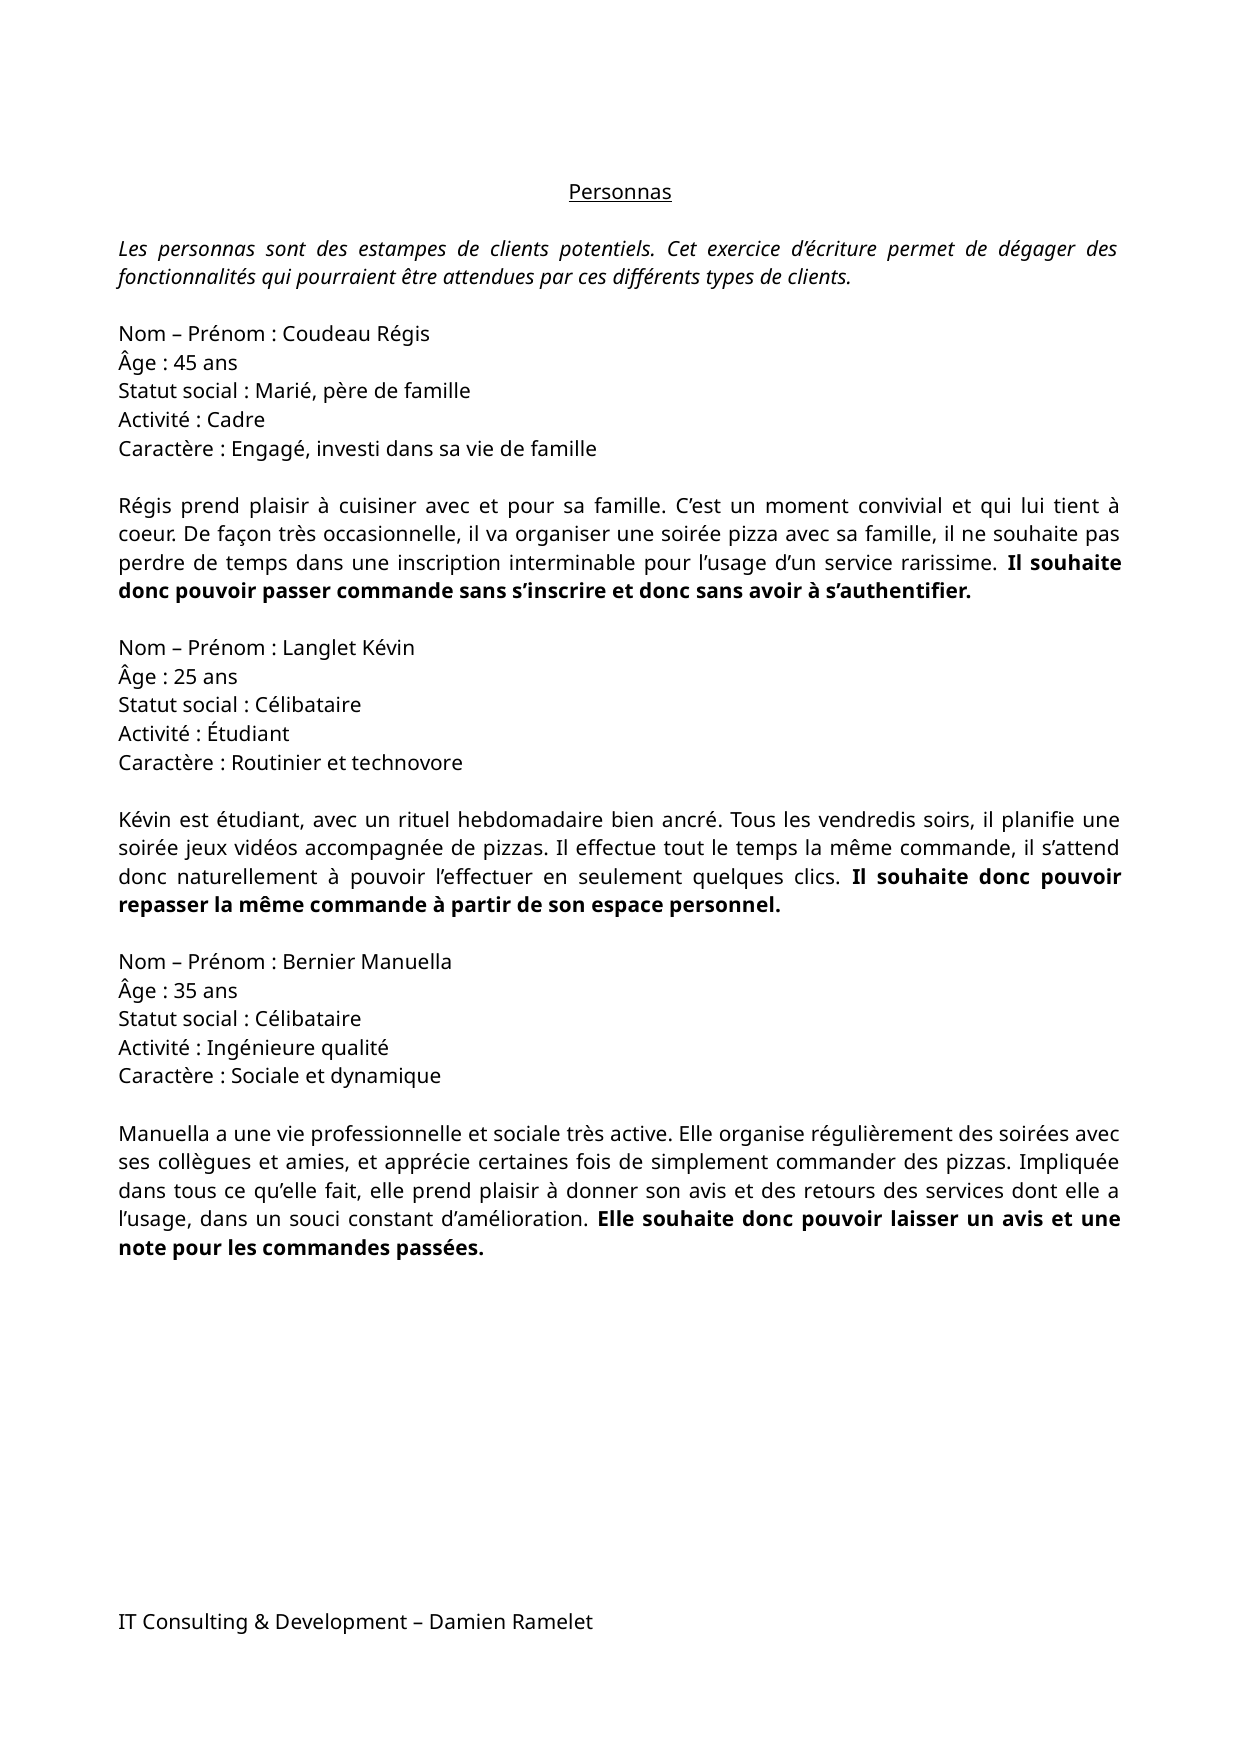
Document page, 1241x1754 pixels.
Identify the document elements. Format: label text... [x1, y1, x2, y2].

text Personnas [118, 177, 1122, 205]
text Âge : 45 ans [118, 348, 1122, 376]
text Âge : 35 ans [118, 976, 1122, 1004]
text Les personnas sont des estampes de clients potentiels. Cet exercice d’écriture permet de dégager des fonctionnalités qui pourraient être attendues par ces différents types de clients. [118, 234, 1122, 291]
text Nom – Prénom : Coudeau Régis [118, 319, 1122, 348]
text Statut social : Marié, père de famille [118, 376, 1122, 405]
text Activité : Cadre [118, 405, 1122, 433]
text Statut social : Célibataire [118, 690, 1122, 719]
text Manuella a une vie professionnelle et sociale très active. Elle organise régulièrement des soirées avec ses collègues et amies, et apprécie certaines fois de simplement commander des pizzas. Impliquée dans tous ce qu’elle fait, elle prend plaisir à donner son avis et des retours des services dont elle a l’usage, dans un souci constant d’amélioration. Elle souhaite donc pouvoir laisser un avis et une note pour les commandes passées. [118, 1118, 1122, 1261]
text Activité : Étudiant [118, 719, 1122, 747]
text Statut social : Célibataire [118, 1004, 1122, 1033]
text Caractère : Routinier et technovore [118, 747, 1122, 776]
text Nom – Prénom : Langlet Kévin [118, 633, 1122, 662]
text Caractère : Sociale et dynamique [118, 1061, 1122, 1090]
text Activité : Ingénieure qualité [118, 1033, 1122, 1061]
text Caractère : Engagé, investi dans sa vie de famille [118, 433, 1122, 462]
text Régis prend plaisir à cuisiner avec et pour sa famille. C’est un moment convivial et qui lui tient à coeur. De façon très occasionnelle, il va organiser une soirée pizza avec sa famille, il ne souhaite pas perdre de temps dans une inscription interminable pour l’usage d’un service rarissime. Il souhaite donc pouvoir passer commande sans s’inscrire et donc sans avoir à s’authentifier. [118, 491, 1122, 605]
text Nom – Prénom : Bernier Manuella [118, 947, 1122, 976]
text Kévin est étudiant, avec un rituel hebdomadaire bien ancré. Tous les vendredis soirs, il planifie une soirée jeux vidéos accompagnée de pizzas. Il effectue tout le temps la même commande, il s’attend donc naturellement à pouvoir l’effectuer en seulement quelques clics. Il souhaite donc pouvoir repasser la même commande à partir de son espace personnel. [118, 804, 1122, 919]
text Âge : 25 ans [118, 662, 1122, 690]
